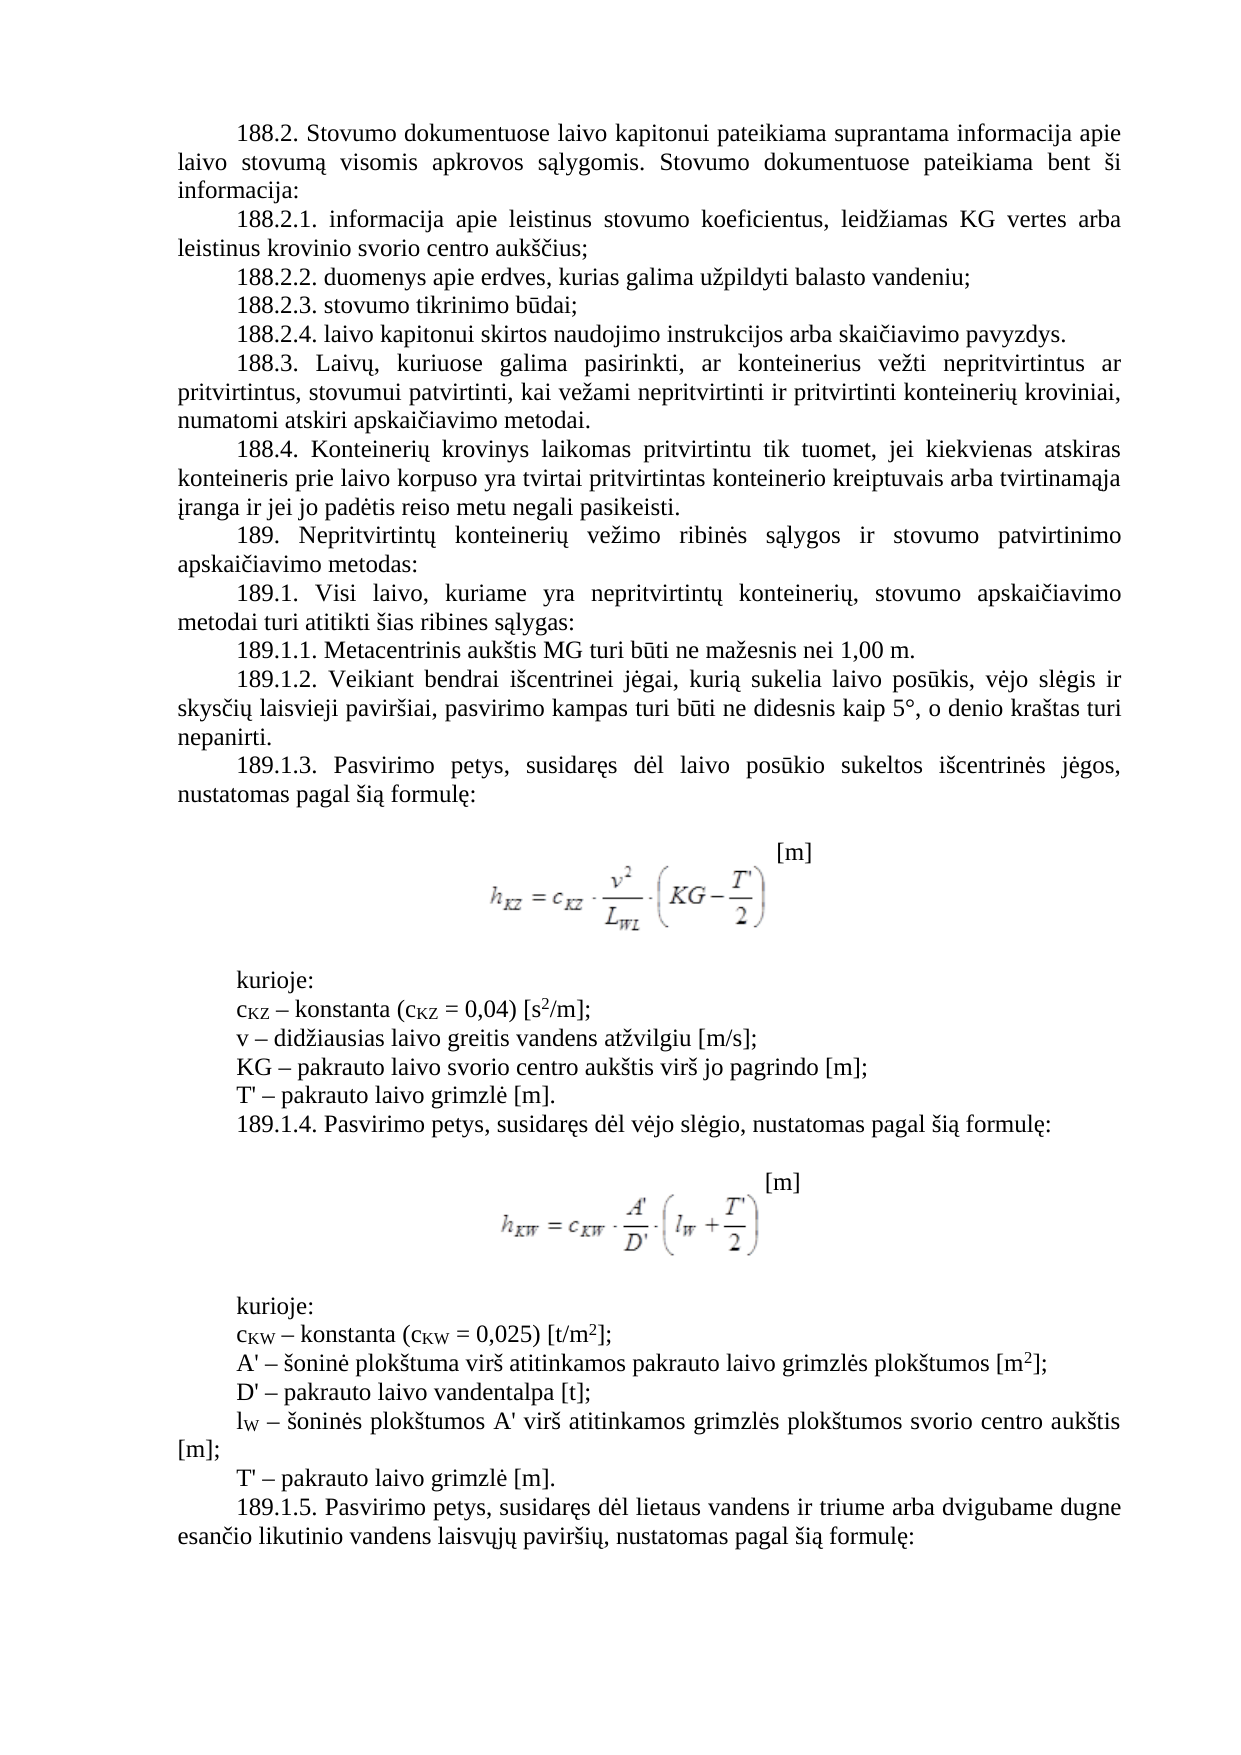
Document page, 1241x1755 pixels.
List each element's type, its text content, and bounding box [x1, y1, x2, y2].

text 189. Nepritvirtintų konteinerių vežimo ribinės sąlygos ir stovumo patvirtinimo apskaičiavimo metodas: [177, 521, 1122, 578]
text 189.1.1. Metacentrinis aukštis MG turi būti ne mažesnis nei 1,00 m. [177, 636, 1122, 664]
text cKW – konstanta (cKW = 0,025) [t/m2]; [177, 1319, 1122, 1348]
text 189.1.2. Veikiant bendrai išcentrinei jėgai, kurią sukelia laivo posūkis, vėjo slėgis ir skysčių laisvieji paviršiai, pasvirimo kampas turi būti ne didesnis kaip 5°, o denio kraštas turi nepanirti. [177, 664, 1122, 751]
text 189.1.5. Pasvirimo petys, susidaręs dėl lietaus vandens ir triume arba dvigubame dugne esančio likutinio vandens laisvųjų paviršių, nustatomas pagal šią formulę: [177, 1492, 1122, 1549]
text lW – šoninės plokštumos A' virš atitinkamos grimzlės plokštumos svorio centro aukštis [m]; [177, 1406, 1122, 1463]
text 188.2.4. laivo kapitonui skirtos naudojimo instrukcijos arba skaičiavimo pavyzdys. [177, 319, 1122, 348]
text T' – pakrauto laivo grimzlė [m]. [177, 1081, 1122, 1109]
text 188.4. Konteinerių krovinys laikomas pritvirtintu tik tuomet, jei kiekvienas atskiras konteineris prie laivo korpuso yra tvirtai pritvirtintas konteinerio kreiptuvais arba tvirtinamąja įranga ir jei jo padėtis reiso metu negali pasikeisti. [177, 434, 1122, 521]
text 188.2.1. informacija apie leistinus stovumo koeficientus, leidžiamas KG vertes arba leistinus krovinio svorio centro aukščius; [177, 204, 1122, 262]
text 188.2. Stovumo dokumentuose laivo kapitonui pateikiama suprantama informacija apie laivo stovumą visomis apkrovos sąlygomis. Stovumo dokumentuose pateikiama bent ši informacija: [177, 118, 1122, 204]
text 189.1. Visi laivo, kuriame yra nepritvirtintų konteinerių, stovumo apskaičiavimo metodai turi atitikti šias ribines sąlygas: [177, 578, 1122, 636]
text [m] [177, 837, 1122, 937]
text 188.3. Laivų, kuriuose galima pasirinkti, ar konteinerius vežti nepritvirtintus ar pritvirtintus, stovumui patvirtinti, kai vežami nepritvirtinti ir pritvirtinti konteinerių kroviniai, numatomi atskiri apskaičiavimo metodai. [177, 348, 1122, 434]
text KG – pakrauto laivo svorio centro aukštis virš jo pagrindo [m]; [177, 1052, 1122, 1081]
text D' – pakrauto laivo vandentalpa [t]; [177, 1377, 1122, 1406]
text kurioje: [177, 1291, 1122, 1319]
text cKZ – konstanta (cKZ = 0,04) [s2/m]; [177, 994, 1122, 1023]
text 188.2.2. duomenys apie erdves, kurias galima užpildyti balasto vandeniu; [177, 262, 1122, 291]
text v – didžiausias laivo greitis vandens atžvilgiu [m/s]; [177, 1023, 1122, 1052]
text kurioje: [177, 966, 1122, 994]
text 188.2.3. stovumo tikrinimo būdai; [177, 291, 1122, 319]
text 189.1.4. Pasvirimo petys, susidaręs dėl vėjo slėgio, nustatomas pagal šią formulę: [177, 1109, 1122, 1138]
text [m] [177, 1167, 1122, 1262]
text T' – pakrauto laivo grimzlė [m]. [177, 1463, 1122, 1492]
text 189.1.3. Pasvirimo petys, susidaręs dėl laivo posūkio sukeltos išcentrinės jėgos, nustatomas pagal šią formulę: [177, 751, 1122, 808]
text A' – šoninė plokštuma virš atitinkamos pakrauto laivo grimzlės plokštumos [m2]; [177, 1348, 1122, 1377]
